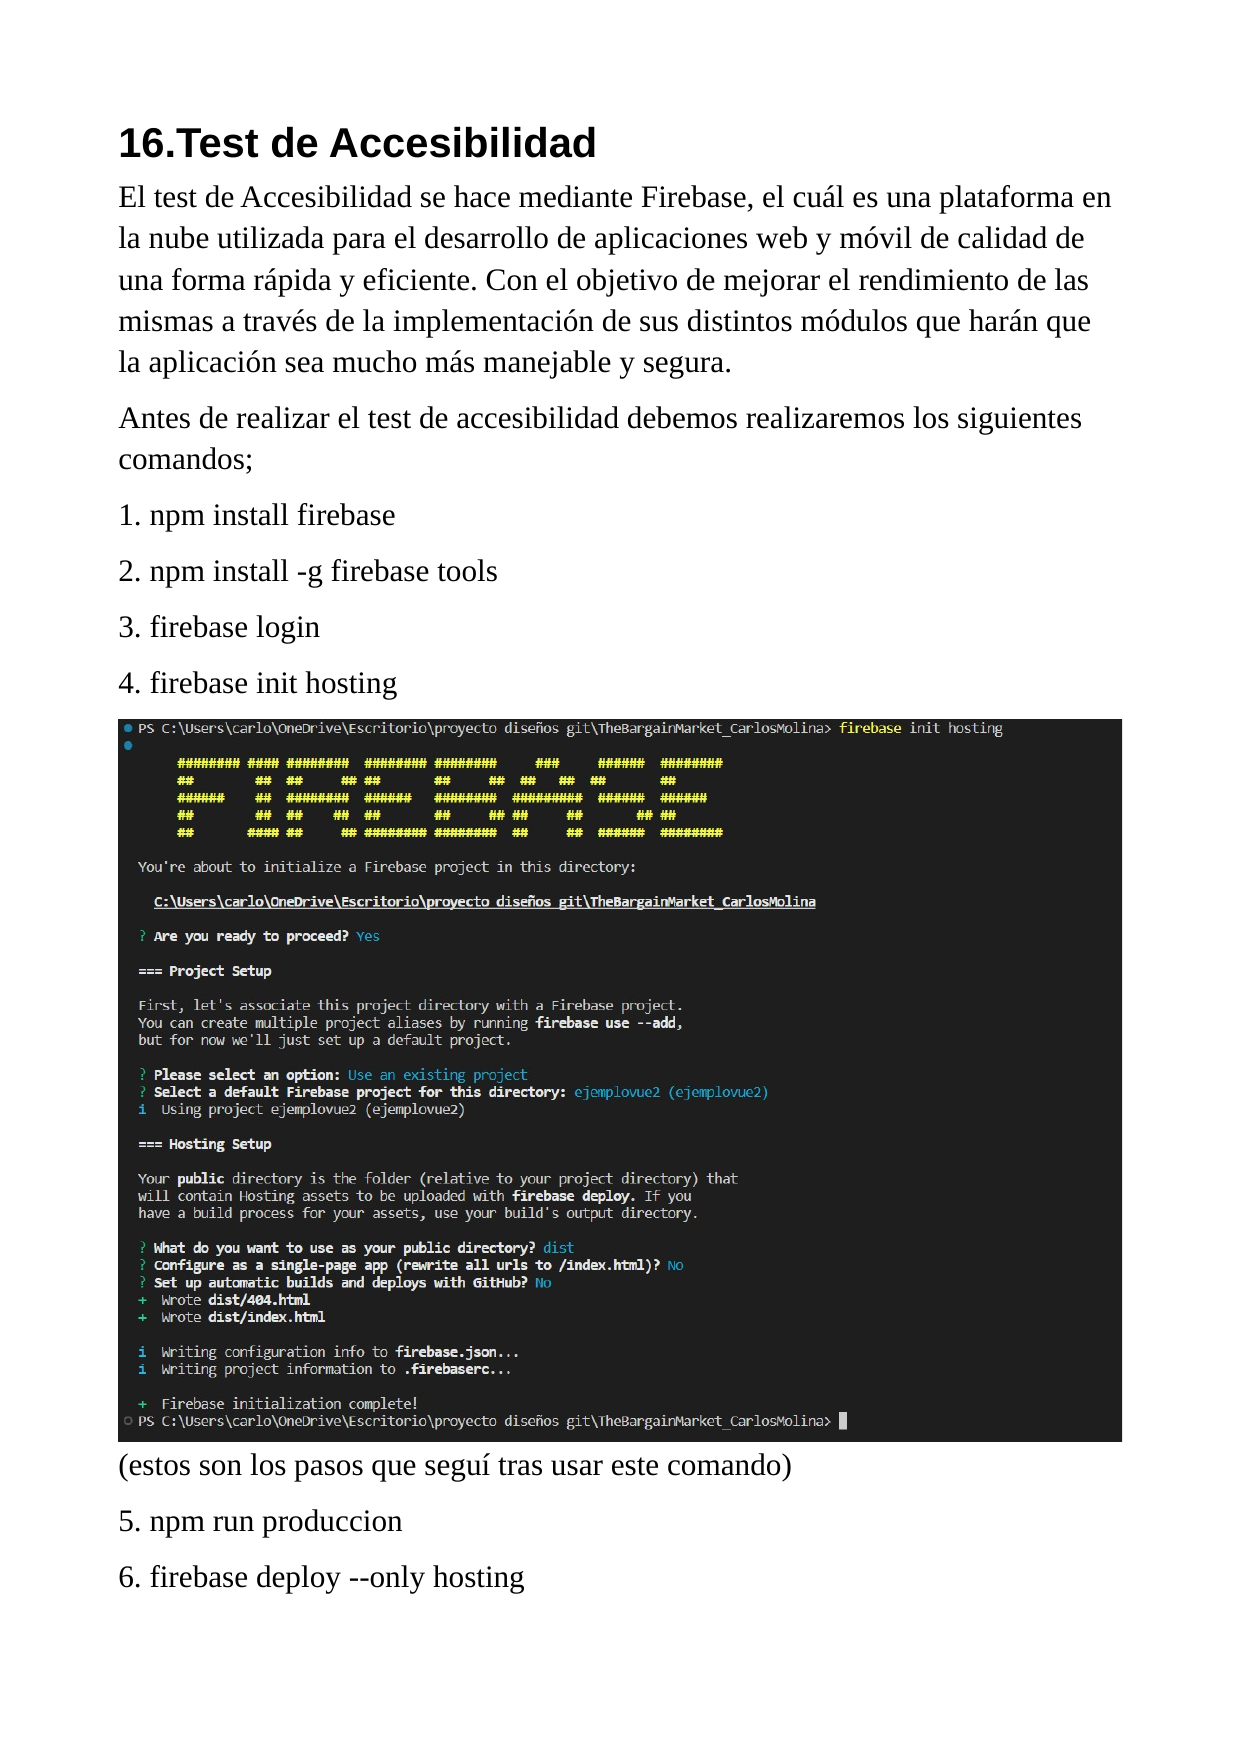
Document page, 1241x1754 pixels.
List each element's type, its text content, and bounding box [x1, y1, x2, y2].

text 4. firebase init hosting [118, 664, 1122, 700]
text El test de Accesibilidad se hace mediante Firebase, el cuál es una plataforma en la nube utilizada para el desarrollo de aplicaciones web y móvil de calidad de una forma rápida y eficiente. Con el objetivo de mejorar el rendimiento de las mismas a través de la implementación de sus distintos módulos que harán que la aplicación sea mucho más manejable y segura. [118, 178, 1122, 379]
text 3. firebase login [118, 608, 1122, 644]
text 1. npm install firebase [118, 496, 1122, 532]
text 2. npm install -g firebase tools [118, 552, 1122, 588]
text 6. firebase deploy --only hosting [118, 1558, 1122, 1594]
subtitle 16.Test de Accesibilidad [118, 118, 1122, 166]
picture [118, 719, 1123, 1442]
text Antes de realizar el test de accesibilidad debemos realizaremos los siguientes comandos; [118, 399, 1122, 477]
text (estos son los pasos que seguí tras usar este comando) [118, 1442, 1122, 1482]
text 5. npm run produccion [118, 1502, 1122, 1538]
